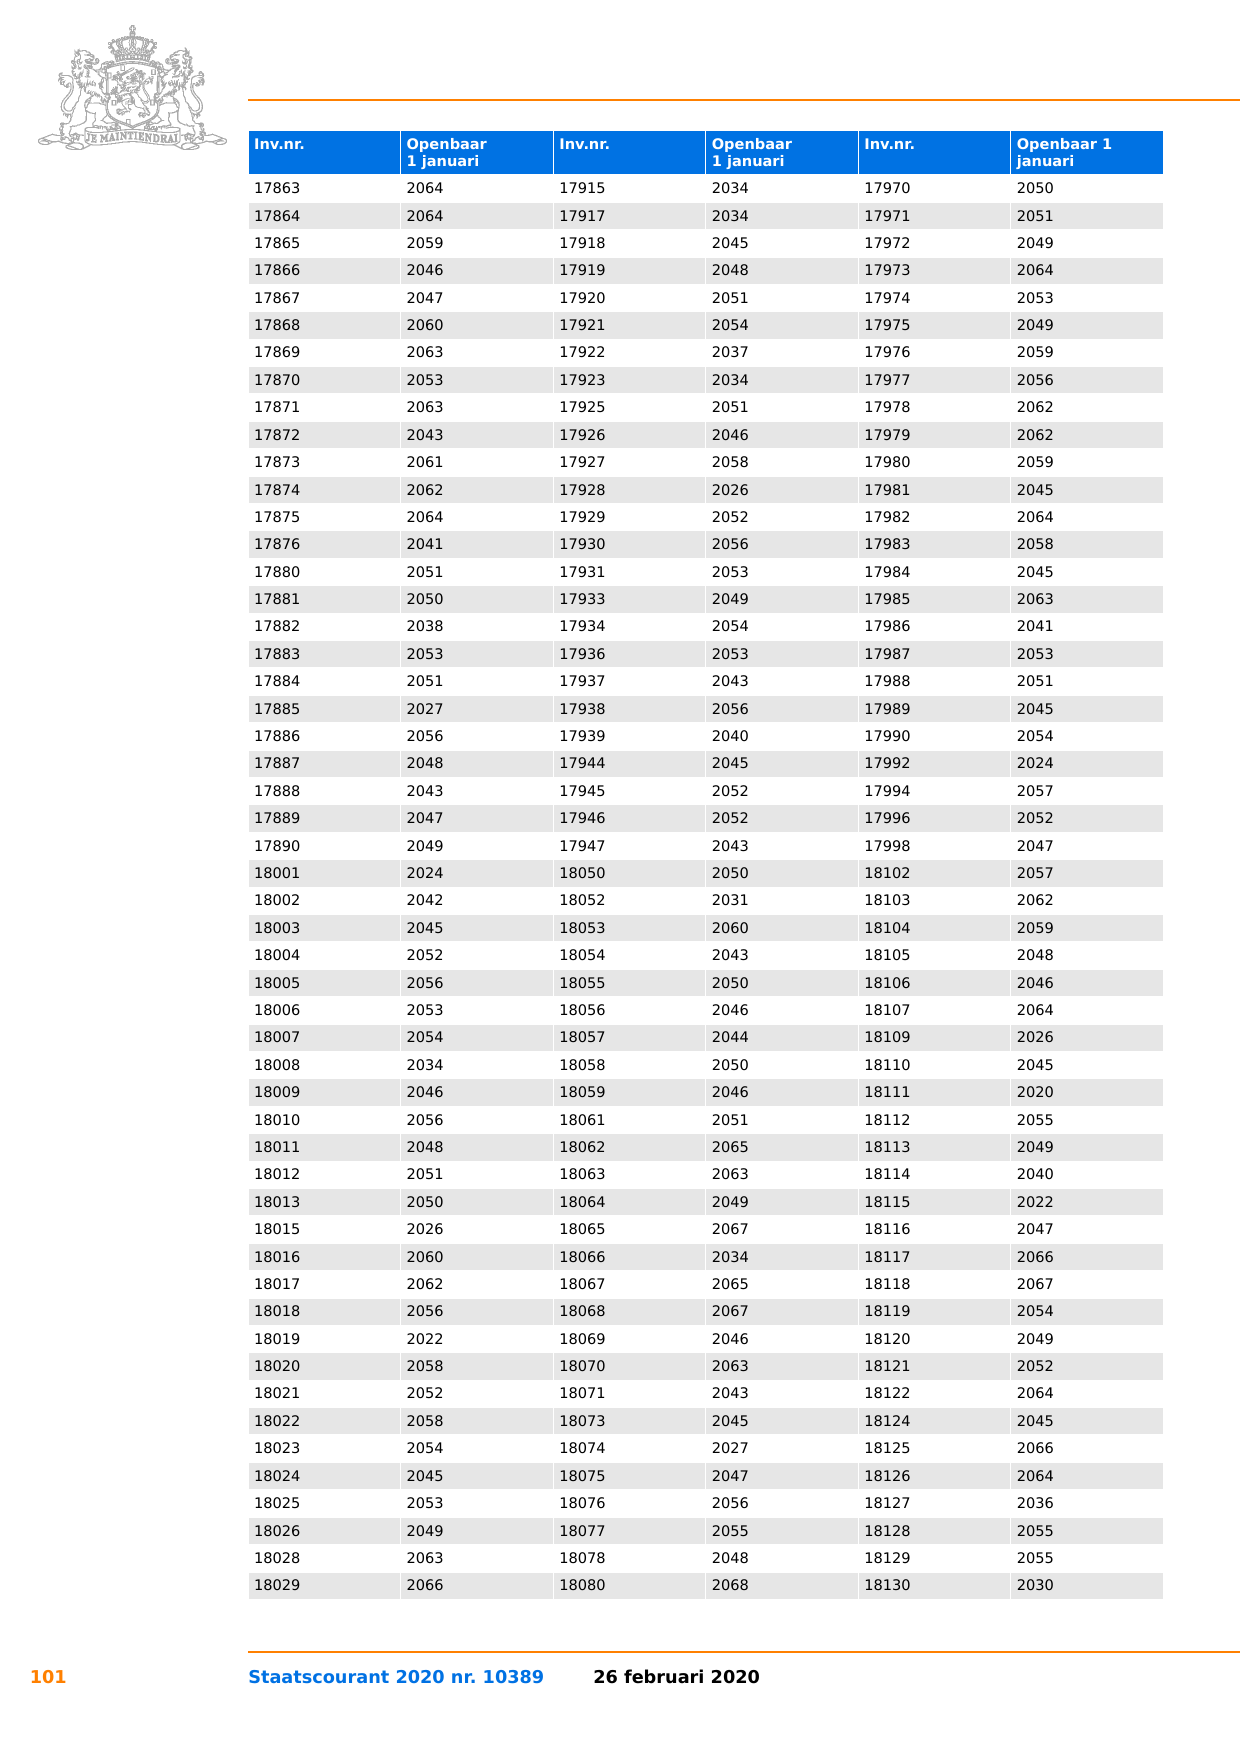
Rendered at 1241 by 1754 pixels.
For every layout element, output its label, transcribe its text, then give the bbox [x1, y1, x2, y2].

table_header Openbaar 1 januari [401, 131, 553, 174]
table_header Openbaar 1 januari [1011, 131, 1163, 174]
table_header Inv.nr. [249, 131, 400, 174]
table_header Inv.nr. [859, 131, 1010, 174]
table_header Inv.nr. [554, 131, 705, 174]
picture [38, 25, 227, 150]
table_header Openbaar 1 januari [706, 131, 858, 174]
